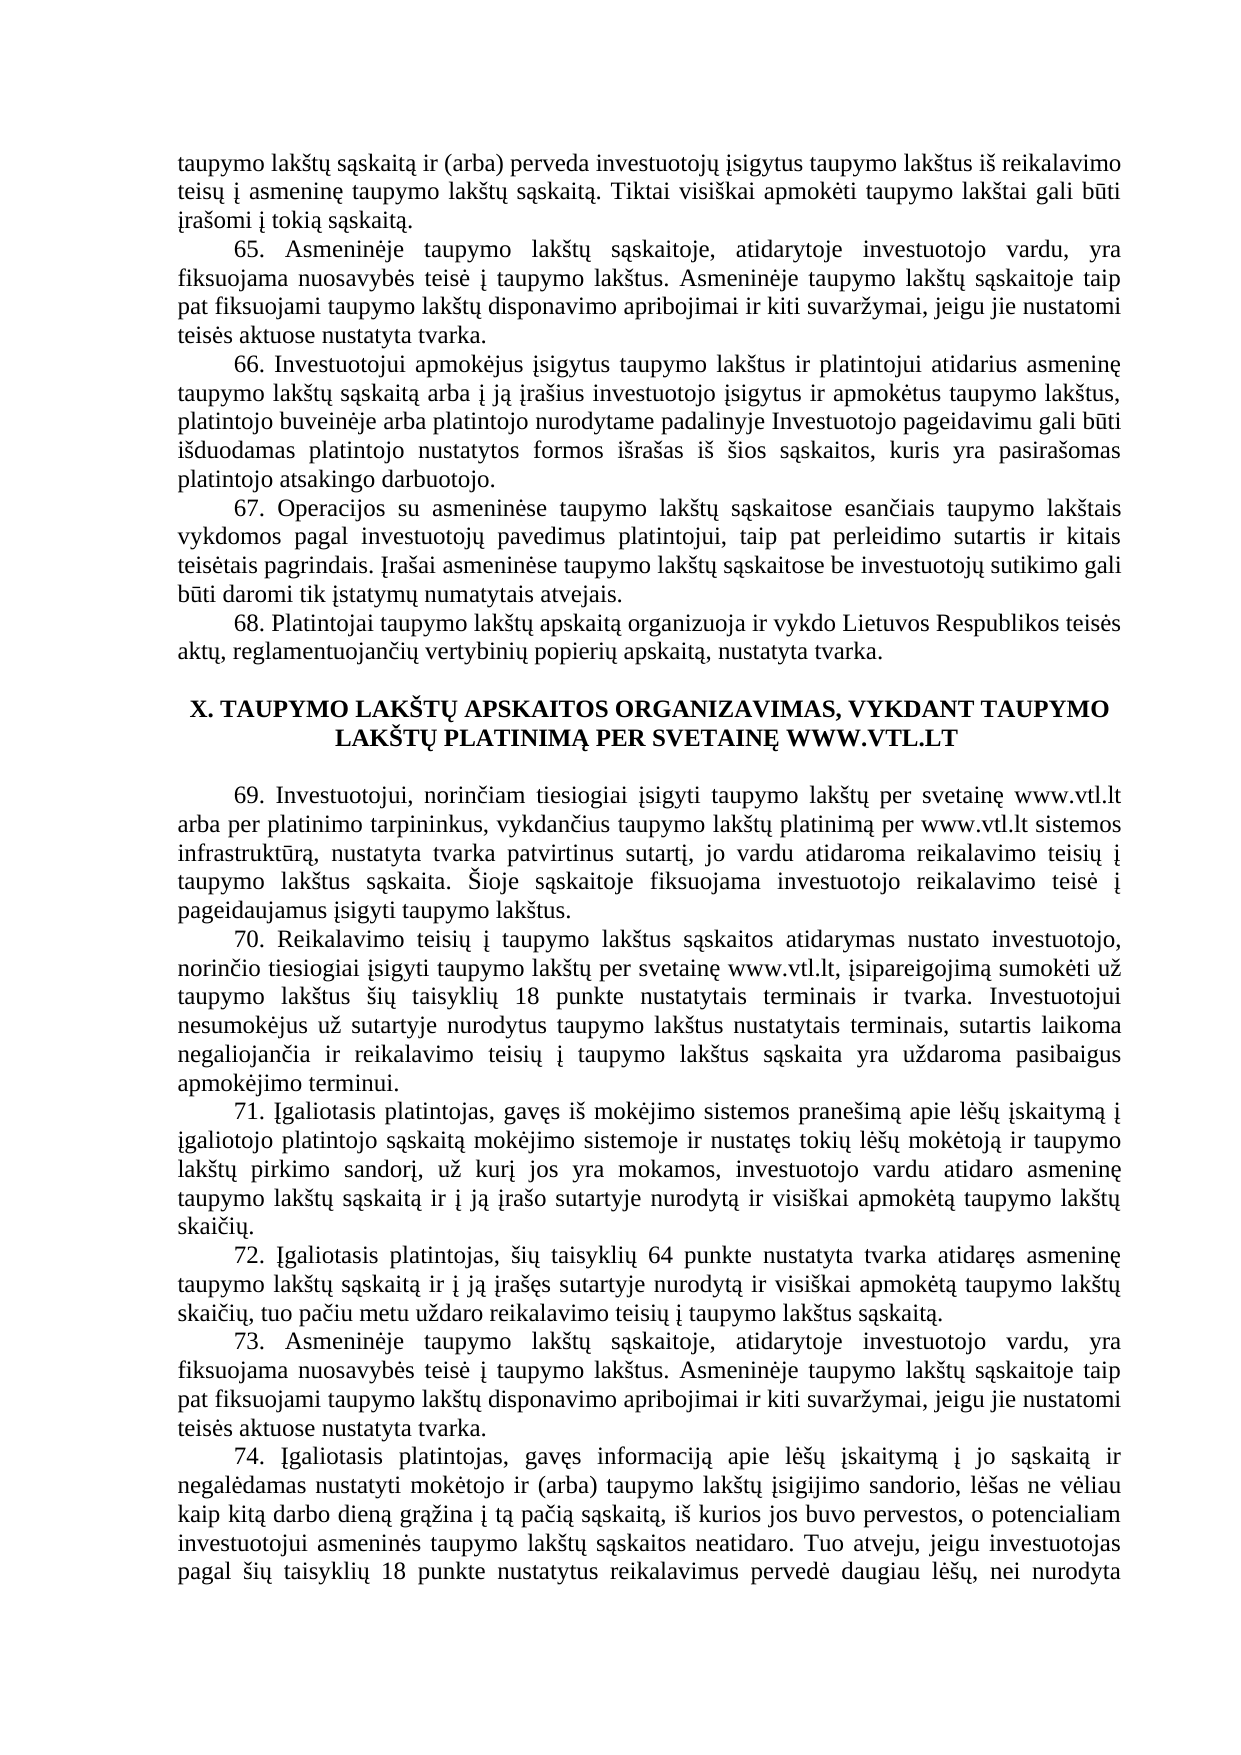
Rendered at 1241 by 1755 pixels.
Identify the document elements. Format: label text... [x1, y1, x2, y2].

text 72. Įgaliotasis platintojas, šių taisyklių 64 punkte nustatyta tvarka atidaręs asmeninę taupymo lakštų sąskaitą ir į ją įrašęs sutartyje nurodytą ir visiškai apmokėtą taupymo lakštų skaičių, tuo pačiu metu uždaro reikalavimo teisių į taupymo lakštus sąskaitą. [177, 1240, 1122, 1326]
text 65. Asmeninėje taupymo lakštų sąskaitoje, atidarytoje investuotojo vardu, yra fiksuojama nuosavybės teisė į taupymo lakštus. Asmeninėje taupymo lakštų sąskaitoje taip pat fiksuojami taupymo lakštų disponavimo apribojimai ir kiti suvaržymai, jeigu jie nustatomi teisės aktuose nustatyta tvarka. [177, 234, 1122, 349]
text 66. Investuotojui apmokėjus įsigytus taupymo lakštus ir platintojui atidarius asmeninę taupymo lakštų sąskaitą arba į ją įrašius investuotojo įsigytus ir apmokėtus taupymo lakštus, platintojo buveinėje arba platintojo nurodytame padalinyje Investuotojo pageidavimu gali būti išduodamas platintojo nustatytos formos išrašas iš šios sąskaitos, kuris yra pasirašomas platintojo atsakingo darbuotojo. [177, 349, 1122, 493]
text 73. Asmeninėje taupymo lakštų sąskaitoje, atidarytoje investuotojo vardu, yra fiksuojama nuosavybės teisė į taupymo lakštus. Asmeninėje taupymo lakštų sąskaitoje taip pat fiksuojami taupymo lakštų disponavimo apribojimai ir kiti suvaržymai, jeigu jie nustatomi teisės aktuose nustatyta tvarka. [177, 1326, 1122, 1441]
text 69. Investuotojui, norinčiam tiesiogiai įsigyti taupymo lakštų per svetainę www.vtl.lt arba per platinimo tarpininkus, vykdančius taupymo lakštų platinimą per www.vtl.lt sistemos infrastruktūrą, nustatyta tvarka patvirtinus sutartį, jo vardu atidaroma reikalavimo teisių į taupymo lakštus sąskaita. Šioje sąskaitoje fiksuojama investuotojo reikalavimo teisė į pageidaujamus įsigyti taupymo lakštus. [177, 780, 1122, 924]
text X. TAUPYMO LAKŠTŲ APSKAITOS ORGANIZAVIMAS, VYKDANT TAUPYMO LAKŠTŲ PLATINIMĄ PER SVETAINĘ WWW.VTL.LT [177, 694, 1122, 751]
text 71. Įgaliotasis platintojas, gavęs iš mokėjimo sistemos pranešimą apie lėšų įskaitymą į įgaliotojo platintojo sąskaitą mokėjimo sistemoje ir nustatęs tokių lėšų mokėtoją ir taupymo lakštų pirkimo sandorį, už kurį jos yra mokamos, investuotojo vardu atidaro asmeninę taupymo lakštų sąskaitą ir į ją įrašo sutartyje nurodytą ir visiškai apmokėtą taupymo lakštų skaičių. [177, 1096, 1122, 1240]
text taupymo lakštų sąskaitą ir (arba) perveda investuotojų įsigytus taupymo lakštus iš reikalavimo teisų į asmeninę taupymo lakštų sąskaitą. Tiktai visiškai apmokėti taupymo lakštai gali būti įrašomi į tokią sąskaitą. [177, 148, 1122, 234]
text 68. Platintojai taupymo lakštų apskaitą organizuoja ir vykdo Lietuvos Respublikos teisės aktų, reglamentuojančių vertybinių popierių apskaitą, nustatyta tvarka. [177, 608, 1122, 665]
text 74. Įgaliotasis platintojas, gavęs informaciją apie lėšų įskaitymą į jo sąskaitą ir negalėdamas nustatyti mokėtojo ir (arba) taupymo lakštų įsigijimo sandorio, lėšas ne vėliau kaip kitą darbo dieną grąžina į tą pačią sąskaitą, iš kurios jos buvo pervestos, o potencialiam investuotojui asmeninės taupymo lakštų sąskaitos neatidaro. Tuo atveju, jeigu investuotojas pagal šių taisyklių 18 punkte nustatytus reikalavimus pervedė daugiau lėšų, nei nurodyta [177, 1441, 1122, 1585]
text 67. Operacijos su asmeninėse taupymo lakštų sąskaitose esančiais taupymo lakštais vykdomos pagal investuotojų pavedimus platintojui, taip pat perleidimo sutartis ir kitais teisėtais pagrindais. Įrašai asmeninėse taupymo lakštų sąskaitose be investuotojų sutikimo gali būti daromi tik įstatymų numatytais atvejais. [177, 493, 1122, 608]
text 70. Reikalavimo teisių į taupymo lakštus sąskaitos atidarymas nustato investuotojo, norinčio tiesiogiai įsigyti taupymo lakštų per svetainę www.vtl.lt, įsipareigojimą sumokėti už taupymo lakštus šių taisyklių 18 punkte nustatytais terminais ir tvarka. Investuotojui nesumokėjus už sutartyje nurodytus taupymo lakštus nustatytais terminais, sutartis laikoma negaliojančia ir reikalavimo teisių į taupymo lakštus sąskaita yra uždaroma pasibaigus apmokėjimo terminui. [177, 924, 1122, 1096]
